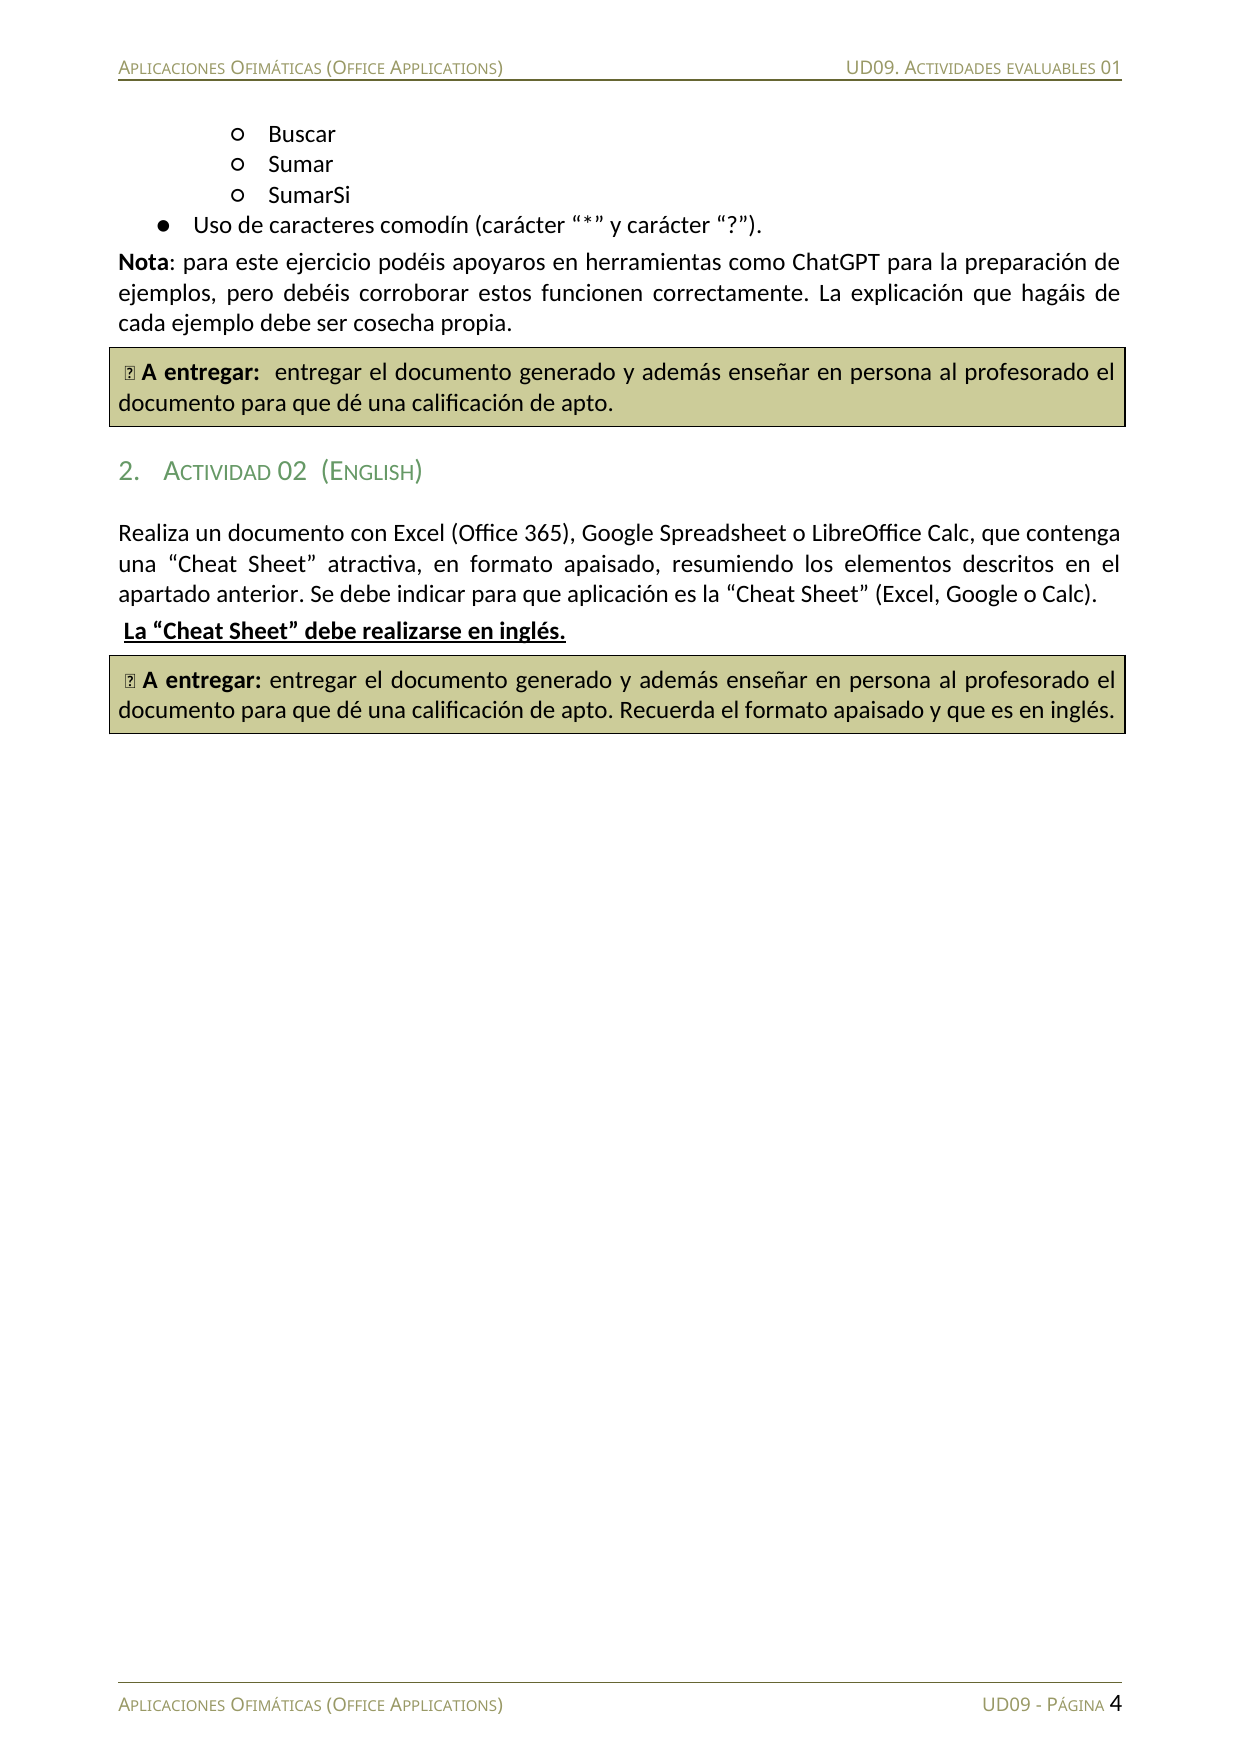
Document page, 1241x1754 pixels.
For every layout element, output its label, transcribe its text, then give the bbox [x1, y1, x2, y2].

text 📕 A entregar: entregar el documento generado y además enseñar en persona al profesorado el documento para que dé una calificación de apto. Recuerda el formato apaisado y que es en inglés. [110, 656, 1124, 733]
list Uso de caracteres comodín (carácter “*” y carácter “?”). [156, 209, 1122, 240]
subtitle Actividad 02 (English) [118, 452, 1122, 487]
list Sumar [231, 148, 1122, 179]
list Buscar [231, 118, 1122, 148]
text 📕 A entregar: entregar el documento generado y además enseñar en persona al profesorado el documento para que dé una calificación de apto. [110, 348, 1124, 426]
list SumarSi [231, 179, 1122, 209]
text Nota: para este ejercicio podéis apoyaros en herramientas como ChatGPT para la preparación de ejemplos, pero debéis corroborar estos funcionen correctamente. La explicación que hagáis de cada ejemplo debe ser cosecha propia. [118, 247, 1122, 338]
text Realiza un documento con Excel (Office 365), Google Spreadsheet o LibreOffice Calc, que contenga una “Cheat Sheet” atractiva, en formato apaisado, resumiendo los elementos descritos en el apartado anterior. Se debe indicar para que aplicación es la “Cheat Sheet” (Excel, Google o Calc). [118, 517, 1122, 609]
text La “Cheat Sheet” debe realizarse en inglés. [118, 615, 1122, 646]
